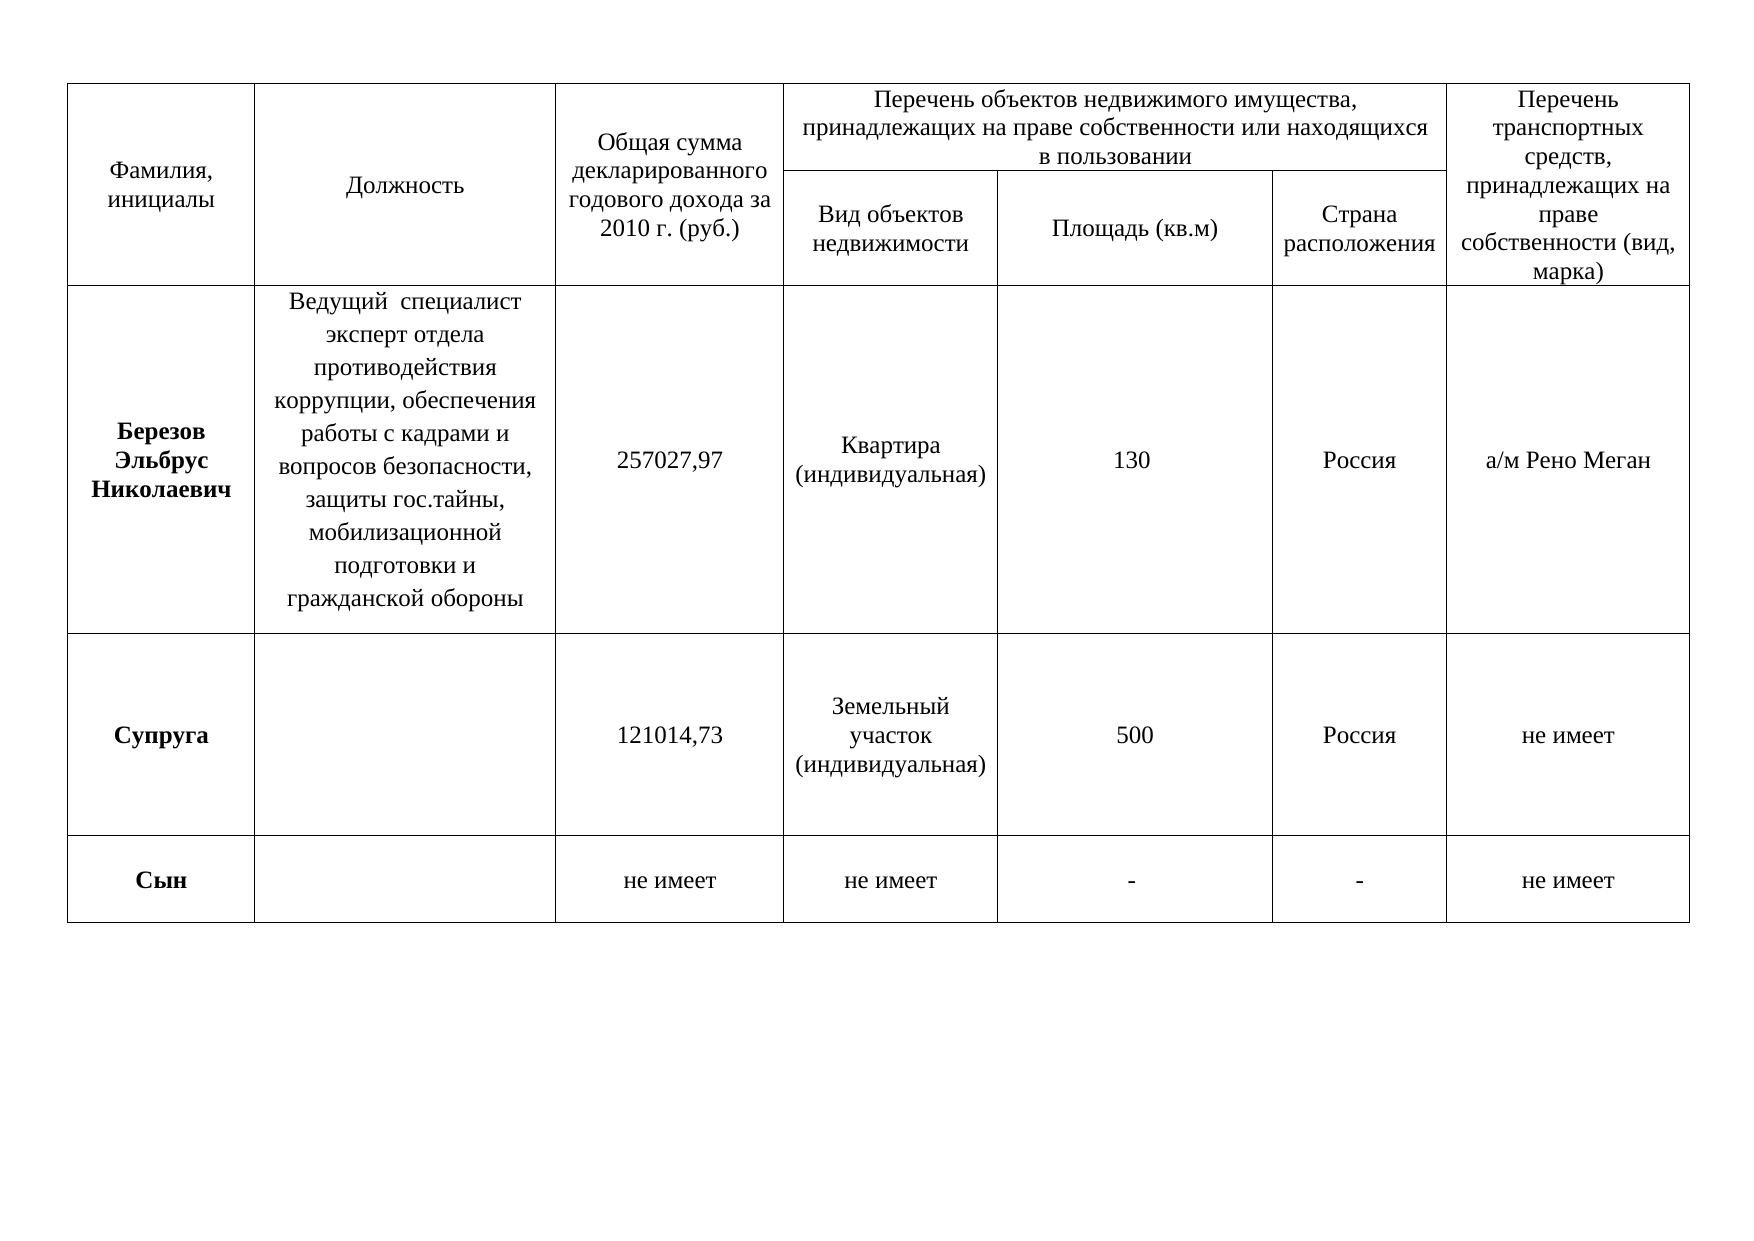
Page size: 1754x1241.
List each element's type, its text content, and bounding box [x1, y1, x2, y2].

table_header Фамилия, инициалы [68, 84, 254, 285]
table_cell Квартира (индивидуальная) [784, 286, 997, 633]
table_cell - [1273, 836, 1446, 922]
table_cell 121014,73 [556, 634, 783, 835]
table_cell Россия [1273, 634, 1446, 835]
table_cell не имеет [1447, 634, 1689, 835]
table_cell Вид объектов недвижимости [784, 171, 997, 285]
table_header Общая сумма декларированного годового дохода за 2010 г. (руб.) [556, 84, 783, 285]
table_cell Земельный участок (индивидуальная) [784, 634, 997, 835]
table_cell не имеет [1447, 836, 1689, 922]
table_cell супруга [68, 634, 254, 835]
table_cell Березов Эльбрус Николаевич [68, 286, 254, 633]
table_cell - [998, 836, 1272, 922]
table_cell [255, 836, 555, 922]
table_cell 130 [998, 286, 1272, 633]
table_cell [255, 634, 555, 835]
table_header Должность [255, 84, 555, 285]
table_header Перечень объектов недвижимого имущества, принадлежащих на праве собственности или находящихся в пользовании [784, 84, 1446, 170]
table_cell сын [68, 836, 254, 922]
table_cell 500 [998, 634, 1272, 835]
table_cell а/м Рено Меган [1447, 286, 1689, 633]
table_header Перечень транспортных средств, принадлежащих на праве собственности (вид, марка) [1447, 84, 1689, 285]
table_cell 257027,97 [556, 286, 783, 633]
table_cell Россия [1273, 286, 1446, 633]
table_cell не имеет [556, 836, 783, 922]
table_cell Страна расположения [1273, 171, 1446, 285]
table_cell Площадь (кв.м) [998, 171, 1272, 285]
table_cell Ведущий специалист эксперт отдела противодействия коррупции, обеспечения работы с кадрами и вопросов безопасности, защиты гос.тайны, мобилизационной подготовки и гражданской обороны [255, 286, 555, 633]
table_cell не имеет [784, 836, 997, 922]
